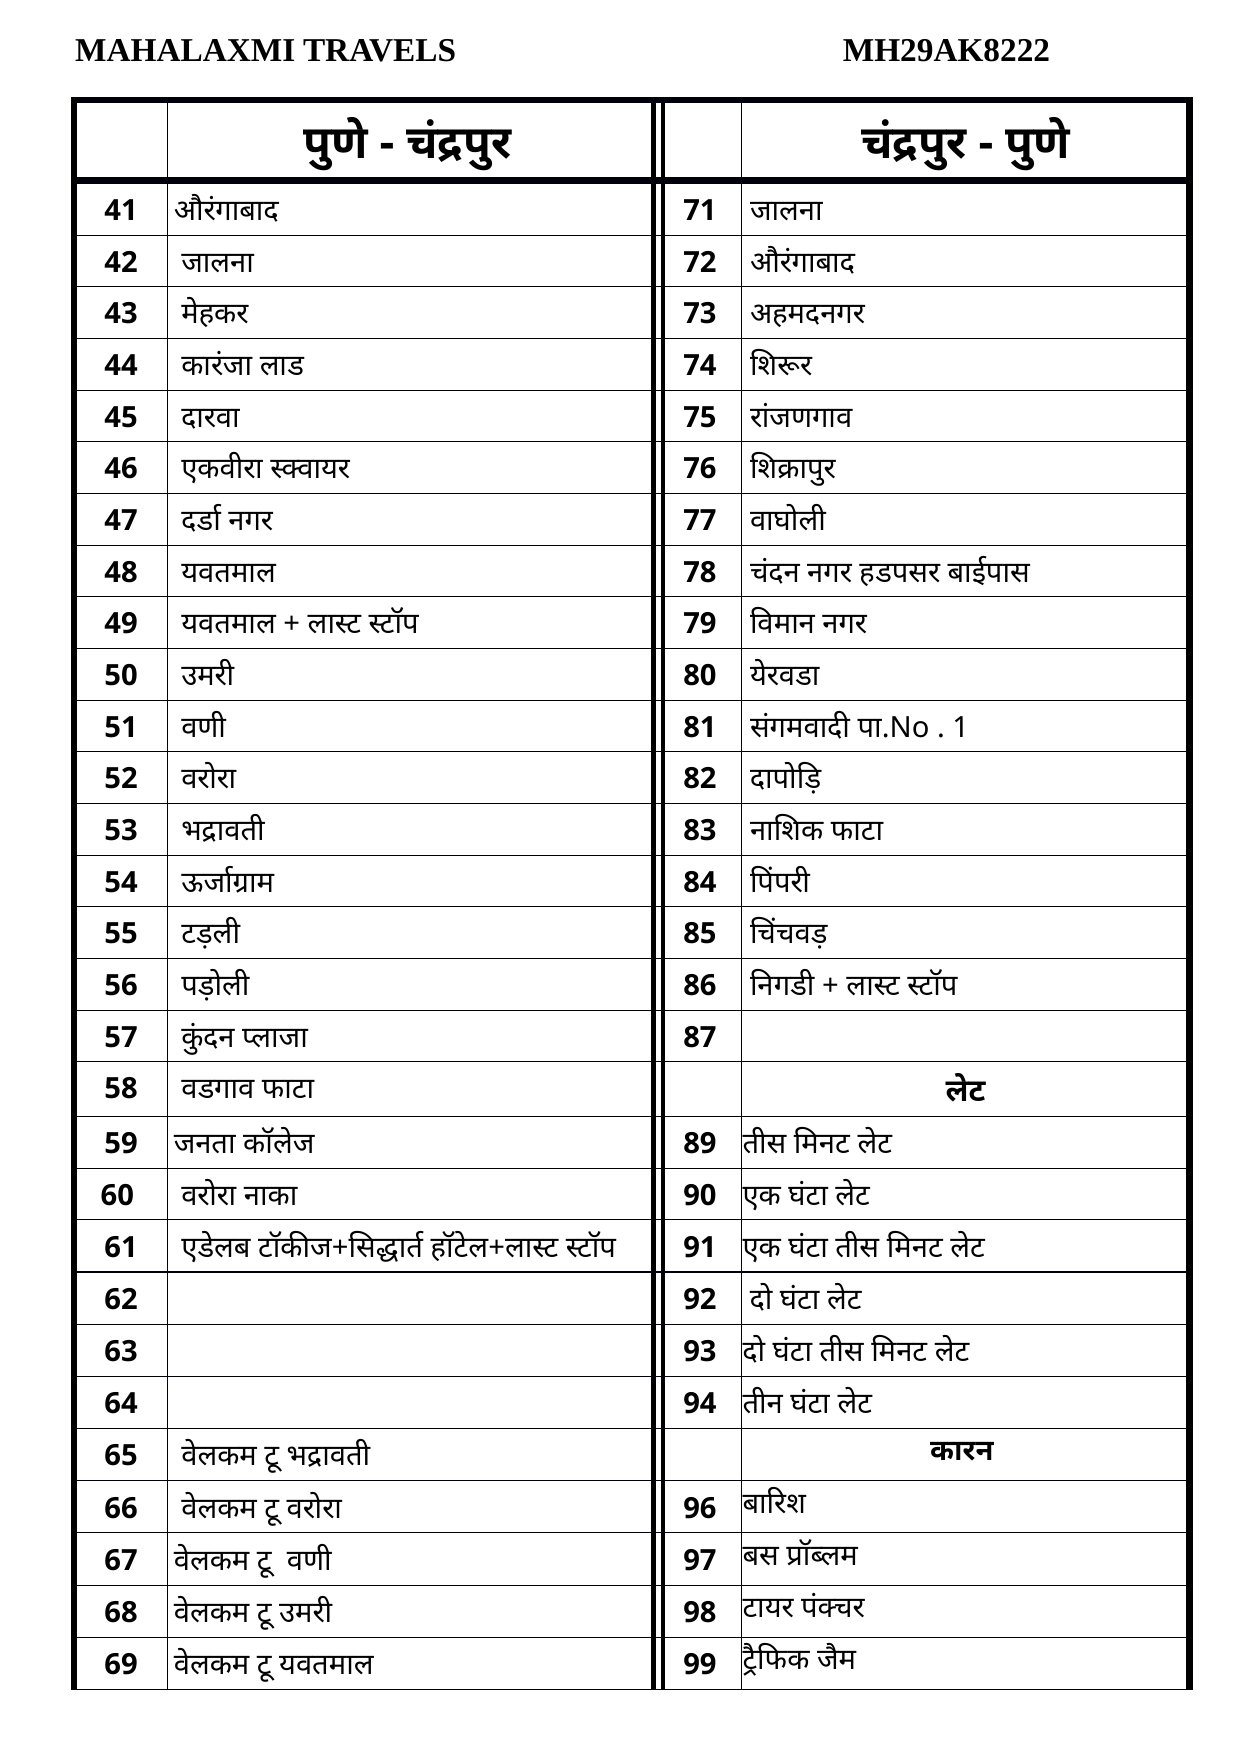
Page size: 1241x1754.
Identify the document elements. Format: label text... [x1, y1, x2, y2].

table_cell वाघोली [742, 494, 1186, 544]
table_cell चंदन नगर हडपसर बाईपास [742, 546, 1186, 596]
table_cell 71 [665, 184, 741, 234]
table_cell 79 [665, 597, 741, 648]
table_cell 91 [665, 1220, 741, 1271]
table_cell अहमदनगर [742, 287, 1186, 338]
table_cell रांजणगाव [742, 391, 1186, 441]
table_cell 51 [77, 701, 167, 751]
table_cell वरोरा [168, 752, 651, 803]
table_cell 82 [665, 752, 741, 803]
table_cell 64 [77, 1377, 167, 1428]
table_cell 54 [77, 856, 167, 906]
table_cell 68 [77, 1586, 167, 1637]
table_cell 49 [77, 597, 167, 648]
table_cell [168, 1273, 651, 1323]
table_cell 85 [665, 907, 741, 958]
table_cell चिंचवड़ [742, 907, 1186, 958]
table_cell [665, 1429, 741, 1480]
table_header [665, 103, 741, 177]
table_cell उमरी [168, 649, 651, 699]
table_cell नाशिक फाटा [742, 804, 1186, 854]
table_cell 44 [77, 339, 167, 389]
table_cell तीस मिनट लेट [742, 1117, 1186, 1167]
table_cell दापोड़ि [742, 752, 1186, 803]
table_cell 86 [665, 959, 741, 1009]
table_cell 53 [77, 804, 167, 854]
table_cell 76 [665, 442, 741, 493]
table_cell दारवा [168, 391, 651, 441]
table_cell ऊर्जाग्राम [168, 856, 651, 906]
table_cell 93 [665, 1325, 741, 1376]
table_cell 81 [665, 701, 741, 751]
table_cell दो घंटा तीस मिनट लेट [742, 1325, 1186, 1376]
table_cell जालना [168, 236, 651, 286]
table_cell औरंगाबाद [168, 184, 651, 234]
table_cell एक घंटा लेट [742, 1169, 1186, 1219]
table_cell टड़ली [168, 907, 651, 958]
table_cell औरंगाबाद [742, 236, 1186, 286]
table_cell 57 [77, 1011, 167, 1061]
table_cell येरवडा [742, 649, 1186, 699]
table_cell 63 [77, 1325, 167, 1376]
table_cell 41 [77, 184, 167, 234]
table_cell 67 [77, 1533, 167, 1584]
table_cell 97 [665, 1533, 741, 1584]
table_cell वेलकम टू वणी [168, 1533, 651, 1584]
table_cell विमान नगर [742, 597, 1186, 648]
table_cell 94 [665, 1377, 741, 1428]
table_cell 80 [665, 649, 741, 699]
table_cell संगमवादी पा.No . 1 [742, 701, 1186, 751]
table_cell वरोरा नाका [168, 1169, 651, 1219]
table_cell 73 [665, 287, 741, 338]
table_cell 42 [77, 236, 167, 286]
table_cell पिंपरी [742, 856, 1186, 906]
table_cell शिरूर [742, 339, 1186, 389]
table_cell यवतमाल + लास्ट स्टॉप [168, 597, 651, 648]
table_cell लेट [742, 1062, 1186, 1116]
table_cell दर्डा नगर [168, 494, 651, 544]
table_cell एक घंटा तीस मिनट लेट [742, 1220, 1186, 1271]
table_cell 77 [665, 494, 741, 544]
table_cell 89 [665, 1117, 741, 1167]
table_cell कारन [742, 1429, 1186, 1480]
table_cell वेलकम टू वरोरा [168, 1481, 651, 1532]
table_cell 56 [77, 959, 167, 1009]
table_cell कुंदन प्लाजा [168, 1011, 651, 1061]
table_cell तीन घंटा लेट [742, 1377, 1186, 1428]
table_cell 92 [665, 1273, 741, 1323]
table_cell वेलकम टू यवतमाल [168, 1638, 651, 1689]
table_cell 47 [77, 494, 167, 544]
table_header चंद्रपुर - पुणे [742, 103, 1186, 177]
table_cell 60 [77, 1169, 167, 1219]
table_cell 75 [665, 391, 741, 441]
table_cell 69 [77, 1638, 167, 1689]
table_cell 87 [665, 1011, 741, 1061]
table_cell दो घंटा लेट [742, 1273, 1186, 1323]
table_cell 78 [665, 546, 741, 596]
table_cell कारंजा लाड [168, 339, 651, 389]
table_cell 62 [77, 1273, 167, 1323]
table_cell भद्रावती [168, 804, 651, 854]
table_cell निगडी + लास्ट स्टॉप [742, 959, 1186, 1009]
table_cell वडगाव फाटा [168, 1062, 651, 1116]
table_cell बस प्रॉब्लम [742, 1533, 1186, 1584]
table_cell बारिश [742, 1481, 1186, 1532]
table_cell [742, 1011, 1186, 1061]
table_cell 43 [77, 287, 167, 338]
table_cell [665, 1062, 741, 1116]
table_cell शिक्रापुर [742, 442, 1186, 493]
table_cell 46 [77, 442, 167, 493]
table_cell जनता कॉलेज [168, 1117, 651, 1167]
table_cell 96 [665, 1481, 741, 1532]
table_cell 65 [77, 1429, 167, 1480]
table_cell वेलकम टू उमरी [168, 1586, 651, 1637]
table_header [77, 103, 167, 177]
table_cell [168, 1377, 651, 1428]
table_cell टायर पंक्चर [742, 1586, 1186, 1637]
table_cell 50 [77, 649, 167, 699]
table_cell 55 [77, 907, 167, 958]
table_cell 61 [77, 1220, 167, 1271]
table_cell 74 [665, 339, 741, 389]
table_cell यवतमाल [168, 546, 651, 596]
table_header पुणे - चंद्रपुर [168, 103, 651, 177]
table_cell एकवीरा स्क्वायर [168, 442, 651, 493]
table_cell 99 [665, 1638, 741, 1689]
table_cell ट्रैफिक जैम [742, 1638, 1186, 1689]
table_cell वेलकम टू भद्रावती [168, 1429, 651, 1480]
table_cell 59 [77, 1117, 167, 1167]
table_cell 90 [665, 1169, 741, 1219]
table_cell [168, 1325, 651, 1376]
table_cell 83 [665, 804, 741, 854]
table_cell पड़ोली [168, 959, 651, 1009]
table_cell 52 [77, 752, 167, 803]
table_cell 72 [665, 236, 741, 286]
table_cell 48 [77, 546, 167, 596]
table_cell मेहकर [168, 287, 651, 338]
table_cell 58 [77, 1062, 167, 1116]
table_cell 84 [665, 856, 741, 906]
table_cell 98 [665, 1586, 741, 1637]
table_cell 66 [77, 1481, 167, 1532]
table_cell 45 [77, 391, 167, 441]
table_cell वणी [168, 701, 651, 751]
table_cell एडेलब टॉकीज+सिद्धार्त हॉटेल+लास्ट स्टॉप [168, 1220, 651, 1271]
table_cell जालना [742, 184, 1186, 234]
